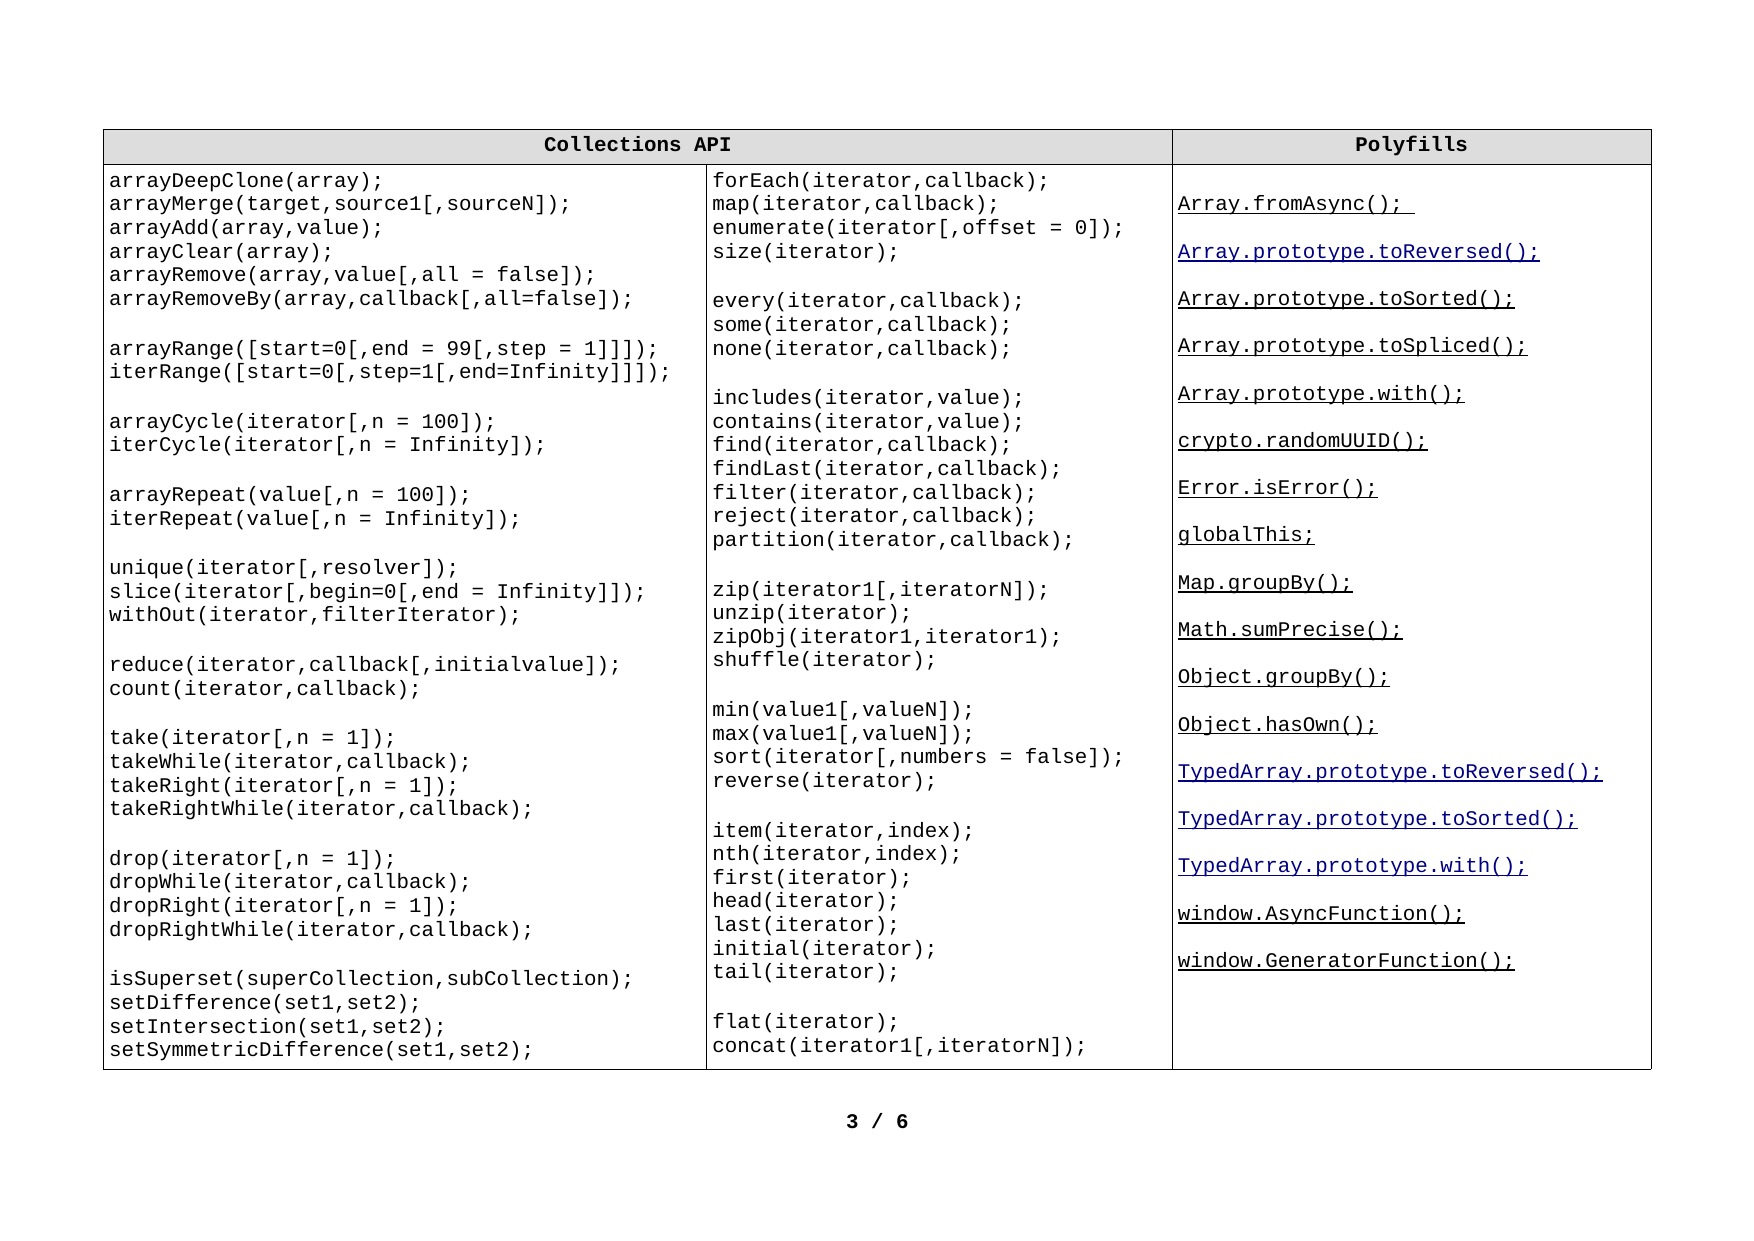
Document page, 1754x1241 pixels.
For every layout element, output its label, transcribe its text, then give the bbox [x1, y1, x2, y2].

table_header Polyfills [1173, 130, 1651, 164]
table_cell Array.fromAsync(); Array.prototype.toReversed(); Array.prototype.toSorted(); Array.prototype.toSpliced(); Array.prototype.with(); crypto.randomUUID(); Error.isError(); globalThis; Map.groupBy(); Math.sumPrecise(); Object.groupBy(); Object.hasOwn(); TypedArray.prototype.toReversed(); TypedArray.prototype.toSorted(); TypedArray.prototype.with(); window.AsyncFunction(); window.GeneratorFunction(); [1173, 165, 1651, 1069]
table_cell forEach(iterator,callback); map(iterator,callback); enumerate(iterator[,offset = 0]); size(iterator); every(iterator,callback); some(iterator,callback); none(iterator,callback); includes(iterator,value); contains(iterator,value); find(iterator,callback); findLast(iterator,callback); filter(iterator,callback); reject(iterator,callback); partition(iterator,callback); zip(iterator1[,iteratorN]); unzip(iterator); zipObj(iterator1,iterator1); shuffle(iterator); min(value1[,valueN]); max(value1[,valueN]); sort(iterator[,numbers = false]); reverse(iterator); item(iterator,index); nth(iterator,index); first(iterator); head(iterator); last(iterator); initial(iterator); tail(iterator); flat(iterator); concat(iterator1[,iteratorN]); [707, 165, 1172, 1069]
table_header Collections API [104, 130, 1172, 164]
table_cell arrayDeepClone(array); arrayMerge(target,source1[,sourceN]); arrayAdd(array,value); arrayClear(array); arrayRemove(array,value[,all = false]); arrayRemoveBy(array,callback[,all=false]); arrayRange([start=0[,end = 99[,step = 1]]]); iterRange([start=0[,step=1[,end=Infinity]]]); arrayCycle(iterator[,n = 100]); iterCycle(iterator[,n = Infinity]); arrayRepeat(value[,n = 100]); iterRepeat(value[,n = Infinity]); unique(iterator[,resolver]); slice(iterator[,begin=0[,end = Infinity]]); withOut(iterator,filterIterator); reduce(iterator,callback[,initialvalue]); count(iterator,callback); take(iterator[,n = 1]); takeWhile(iterator,callback); takeRight(iterator[,n = 1]); takeRightWhile(iterator,callback); drop(iterator[,n = 1]); dropWhile(iterator,callback); dropRight(iterator[,n = 1]); dropRightWhile(iterator,callback); isSuperset(superCollection,subCollection); setDifference(set1,set2); setIntersection(set1,set2); setSymmetricDifference(set1,set2); [104, 165, 706, 1069]
